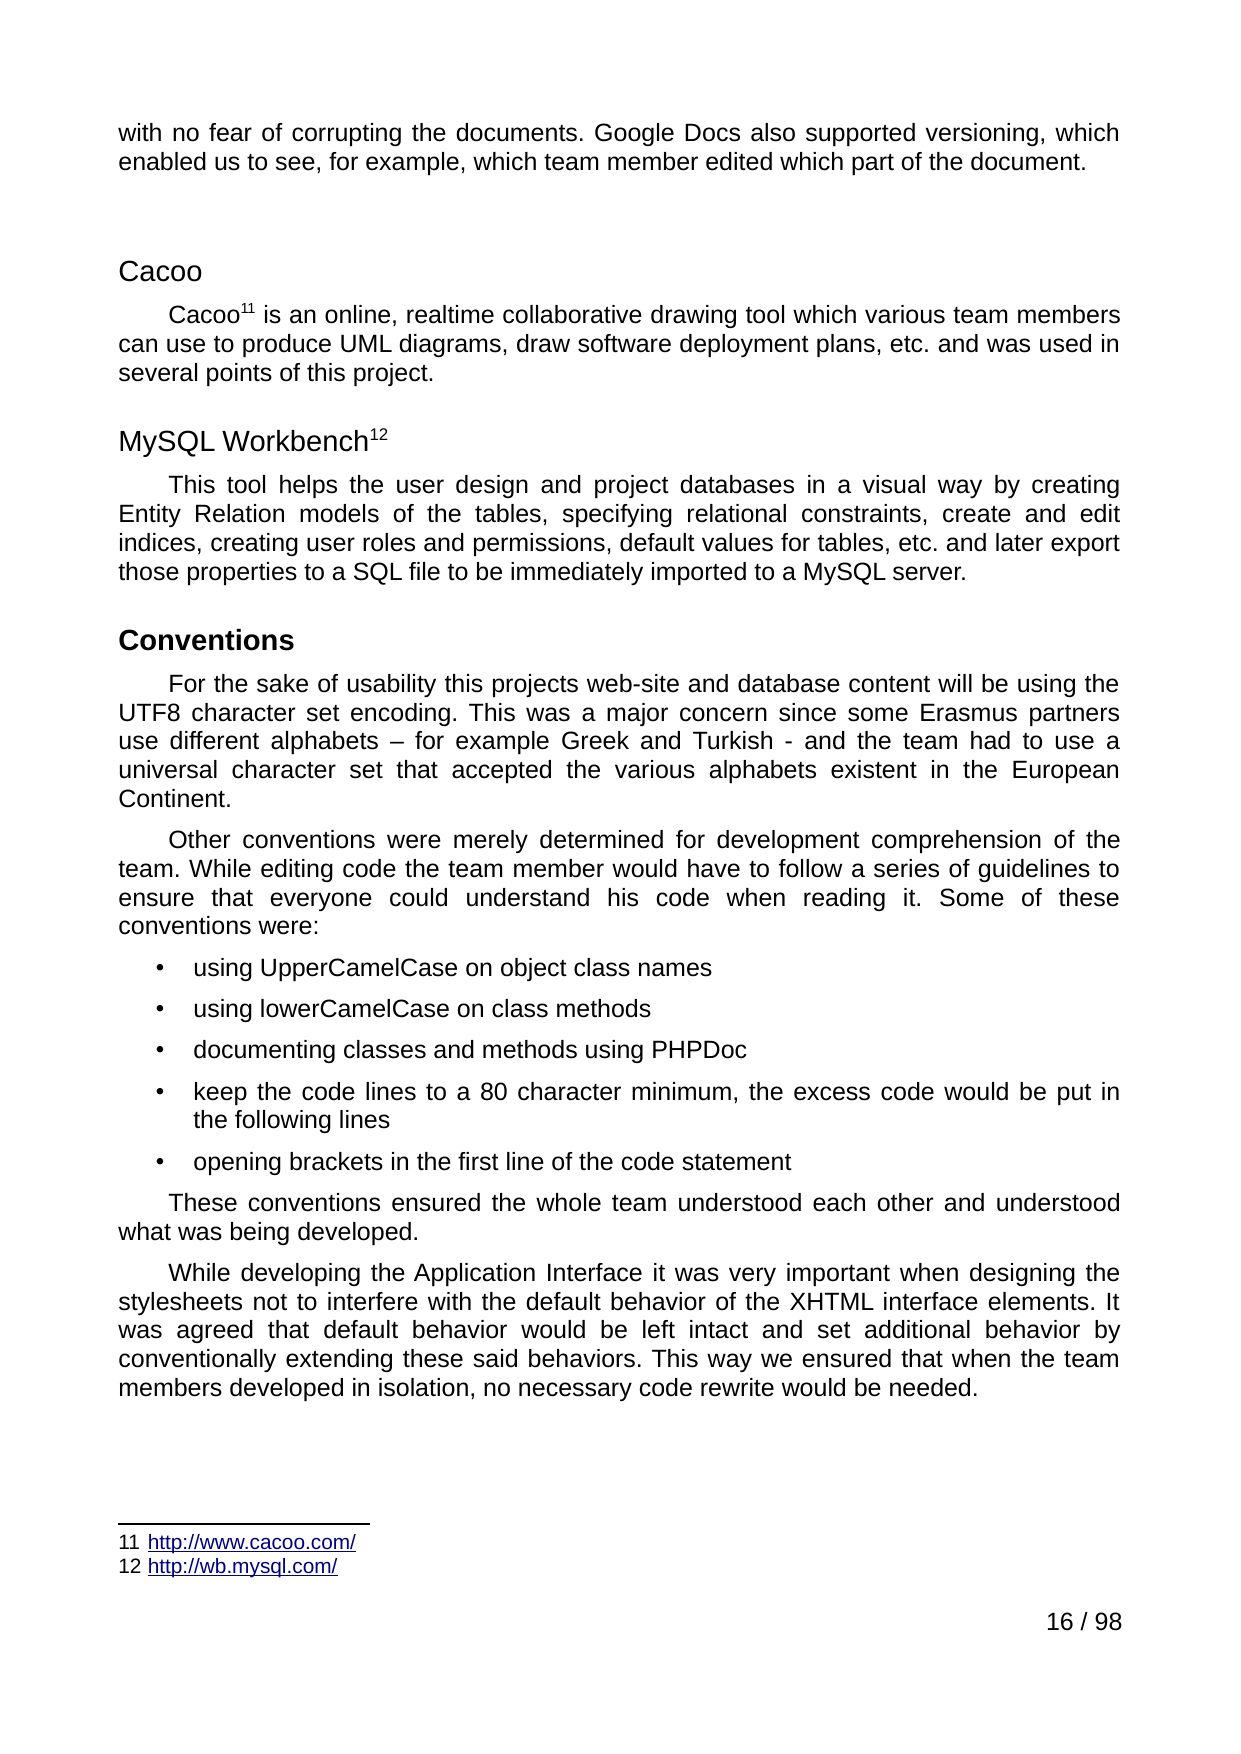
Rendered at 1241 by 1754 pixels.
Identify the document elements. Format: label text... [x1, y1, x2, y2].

text Cacoo is an online, realtime collaborative drawing tool which various team members can use to produce UML diagrams, draw software deployment plans, etc. and was used in several points of this project. [118, 300, 1122, 387]
text This tool helps the user design and project databases in a visual way by creating Entity Relation models of the tables, specifying relational constraints, create and edit indices, creating user roles and permissions, default values for tables, etc. and later export those properties to a SQL file to be immediately imported to a MySQL server. [118, 470, 1122, 585]
subtitle Cacoo [118, 254, 1122, 288]
text These conventions ensured the whole team understood each other and understood what was being developed. [118, 1188, 1122, 1246]
text Other conventions were merely determined for development comprehension of the team. While editing code the team member would have to follow a series of guidelines to ensure that everyone could understand his code when reading it. Some of these conventions were: [118, 825, 1122, 940]
text For the sake of usability this projects web-site and database content will be using the UTF8 character set encoding. This was a major concern since some Erasmus partners use different alphabets – for example Greek and Turkish - and the team had to use a universal character set that accepted the various alphabets existent in the European Continent. [118, 669, 1122, 812]
list using UpperCamelCase on object class names [156, 952, 1122, 981]
text While developing the Application Interface it was very important when designing the stylesheets not to interfere with the default behavior of the XHTML interface elements. It was agreed that default behavior would be left intact and set additional behavior by conventionally extending these said behaviors. This way we ensured that when the team members developed in isolation, no necessary code rewrite would be needed. [118, 1258, 1122, 1402]
text http://wb.mysql.com/ [118, 1554, 1122, 1578]
list keep the code lines to a 80 character minimum, the excess code would be put in the following lines [156, 1077, 1122, 1134]
list documenting classes and methods using PHPDoc [156, 1035, 1122, 1064]
list opening brackets in the first line of the code statement [156, 1147, 1122, 1176]
subtitle MySQL Workbench [118, 424, 1122, 458]
subtitle Conventions [118, 623, 1122, 656]
text with no fear of corrupting the documents. Google Docs also supported versioning, which enabled us to see, for example, which team member edited which part of the document. [118, 118, 1122, 176]
list using lowerCamelCase on class methods [156, 994, 1122, 1023]
text http://www.cacoo.com/ [118, 1530, 1122, 1554]
